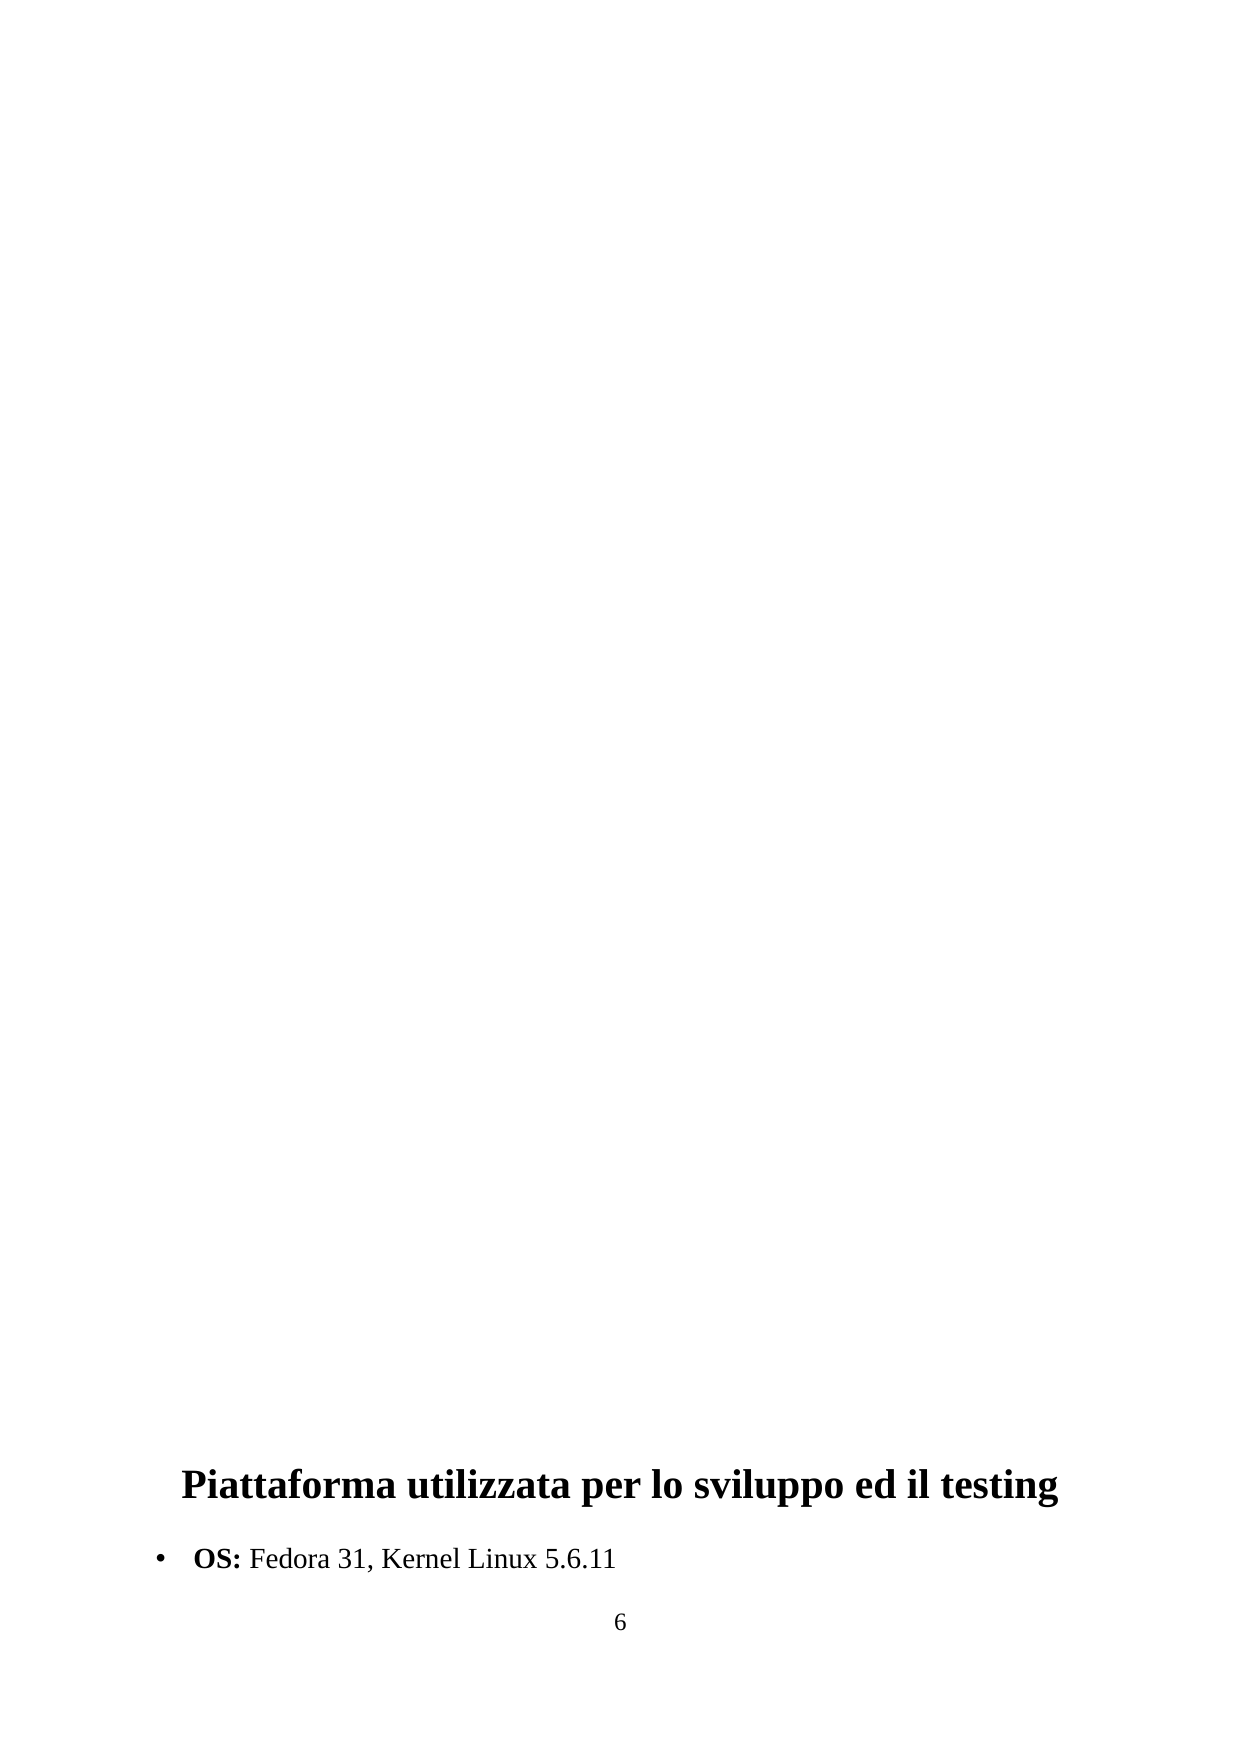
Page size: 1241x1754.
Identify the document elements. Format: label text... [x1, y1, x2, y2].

text Piattaforma utilizzata per lo sviluppo ed il testing [118, 1460, 1122, 1508]
list OS: Fedora 31, Kernel Linux 5.6.11 [156, 1541, 1122, 1575]
